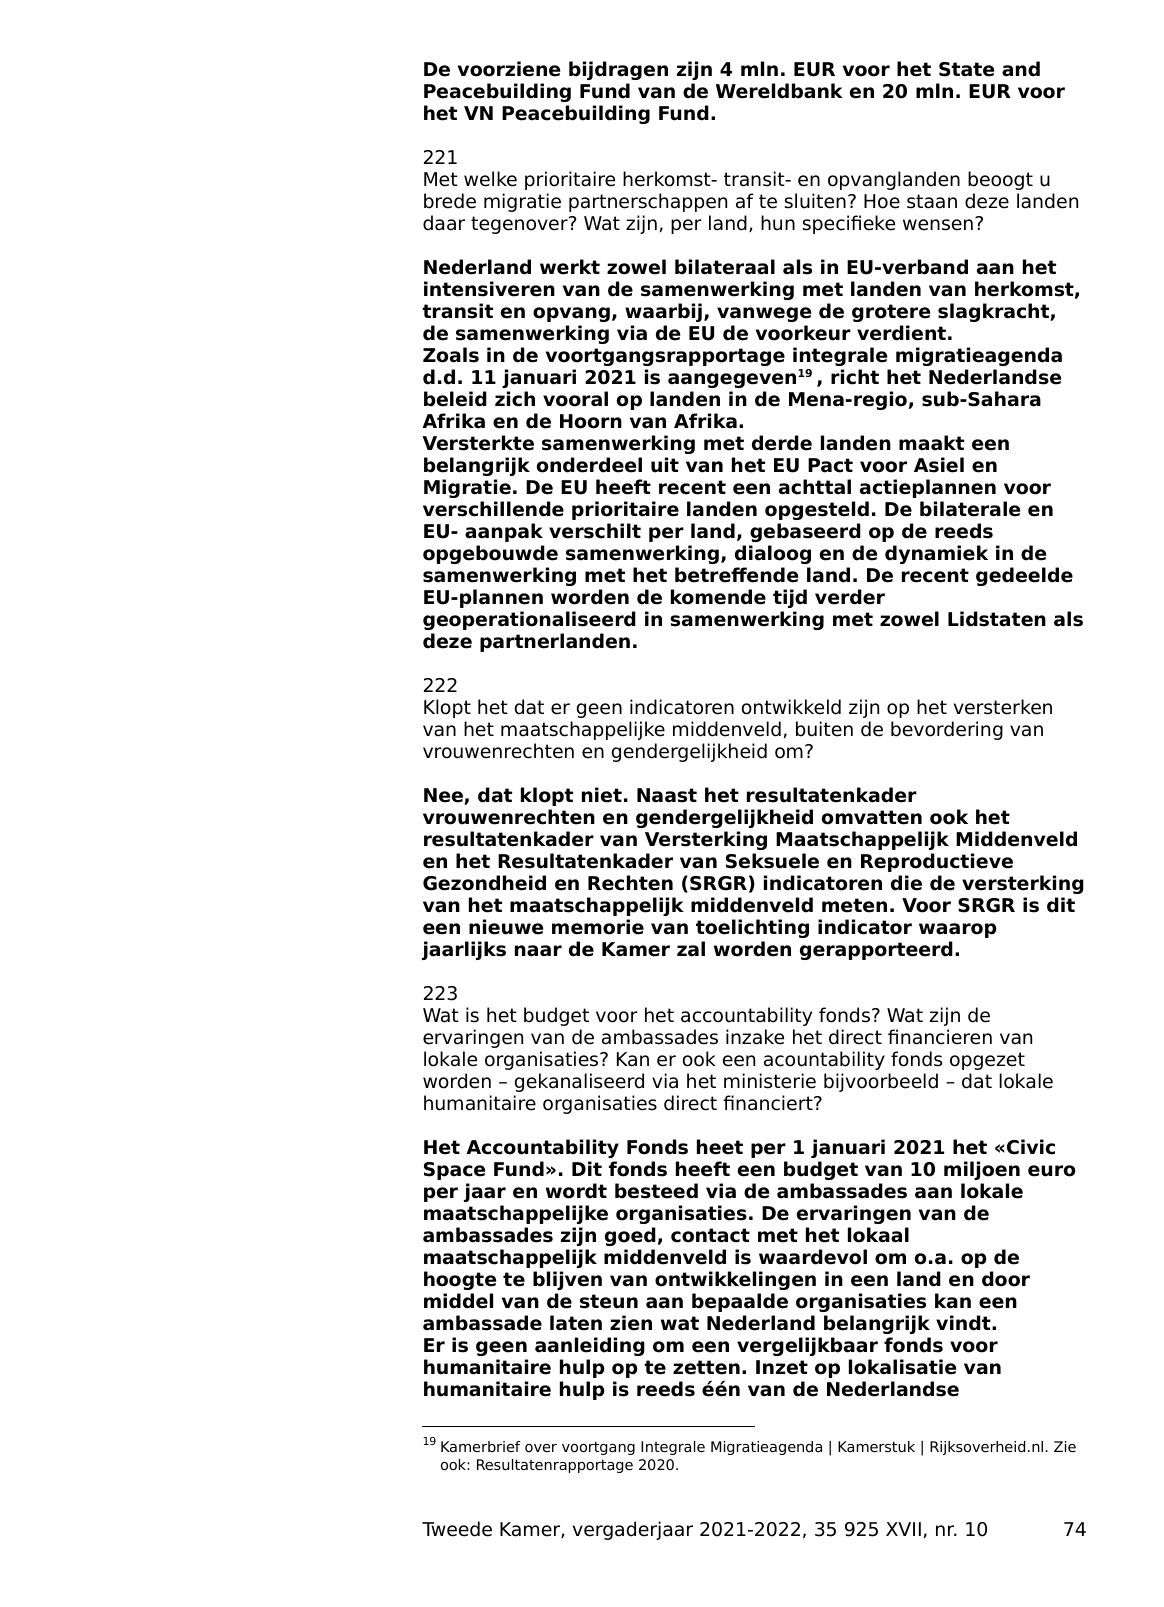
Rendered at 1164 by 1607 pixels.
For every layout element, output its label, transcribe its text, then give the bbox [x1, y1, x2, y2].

text Klopt het dat er geen indicatoren ontwikkeld zijn op het versterken van het maatschappelijke middenveld, buiten de bevordering van vrouwenrechten en gendergelijkheid om? [422, 697, 1087, 763]
text Kamerbrief over voortgang Integrale Migratieagenda | Kamerstuk | Rijksoverheid.nl. Zie ook: Resultatenrapportage 2020. [422, 1435, 1087, 1474]
text 221 [422, 147, 1087, 169]
text Nee, dat klopt niet. Naast het resultatenkader vrouwenrechten en gendergelijkheid omvatten ook het resultatenkader van Versterking Maatschappelijk Middenveld en het Resultatenkader van Seksuele en Reproductieve Gezondheid en Rechten (SRGR) indicatoren die de versterking van het maatschappelijk middenveld meten. Voor SRGR is dit een nieuwe memorie van toelichting indicator waarop jaarlijks naar de Kamer zal worden gerapporteerd. [422, 785, 1087, 961]
text Versterkte samenwerking met derde landen maakt een belangrijk onderdeel uit van het EU Pact voor Asiel en Migratie. De EU heeft recent een achttal actieplannen voor verschillende prioritaire landen opgesteld. De bilaterale en EU- aanpak verschilt per land, gebaseerd op de reeds opgebouwde samenwerking, dialoog en de dynamiek in de samenwerking met het betreffende land. De recent gedeelde EU-plannen worden de komende tijd verder geoperationaliseerd in samenwerking met zowel Lidstaten als deze partnerlanden. [422, 433, 1087, 653]
text Nederland werkt zowel bilateraal als in EU-verband aan het intensiveren van de samenwerking met landen van herkomst, transit en opvang, waarbij, vanwege de grotere slagkracht, de samenwerking via de EU de voorkeur verdient. [422, 257, 1087, 345]
text Het Accountability Fonds heet per 1 januari 2021 het «Civic Space Fund». Dit fonds heeft een budget van 10 miljoen euro per jaar en wordt besteed via de ambassades aan lokale maatschappelijke organisaties. De ervaringen van de ambassades zijn goed, contact met het lokaal maatschappelijk middenveld is waardevol om o.a. op de hoogte te blijven van ontwikkelingen in een land en door middel van de steun aan bepaalde organisaties kan een ambassade laten zien wat Nederland belangrijk vindt. [422, 1137, 1087, 1335]
text 222 [422, 675, 1087, 697]
text Met welke prioritaire herkomst- transit- en opvanglanden beoogt u brede migratie partnerschappen af te sluiten? Hoe staan deze landen daar tegenover? Wat zijn, per land, hun specifieke wensen? [422, 169, 1087, 235]
text Er is geen aanleiding om een vergelijkbaar fonds voor humanitaire hulp op te zetten. Inzet op lokalisatie van humanitaire hulp is reeds één van de Nederlandse [422, 1335, 1087, 1401]
text 223 [422, 983, 1087, 1005]
text Wat is het budget voor het accountability fonds? Wat zijn de ervaringen van de ambassades inzake het direct financieren van lokale organisaties? Kan er ook een acountability fonds opgezet worden – gekanaliseerd via het ministerie bijvoorbeeld – dat lokale humanitaire organisaties direct financiert? [422, 1005, 1087, 1115]
text Zoals in de voortgangsrapportage integrale migratieagenda d.d. 11 januari 2021 is aangegeven, richt het Nederlandse beleid zich vooral op landen in de Mena-regio, sub-Sahara Afrika en de Hoorn van Afrika. [422, 345, 1087, 433]
text De voorziene bijdragen zijn 4 mln. EUR voor het State and Peacebuilding Fund van de Wereldbank en 20 mln. EUR voor het VN Peacebuilding Fund. [422, 59, 1087, 125]
